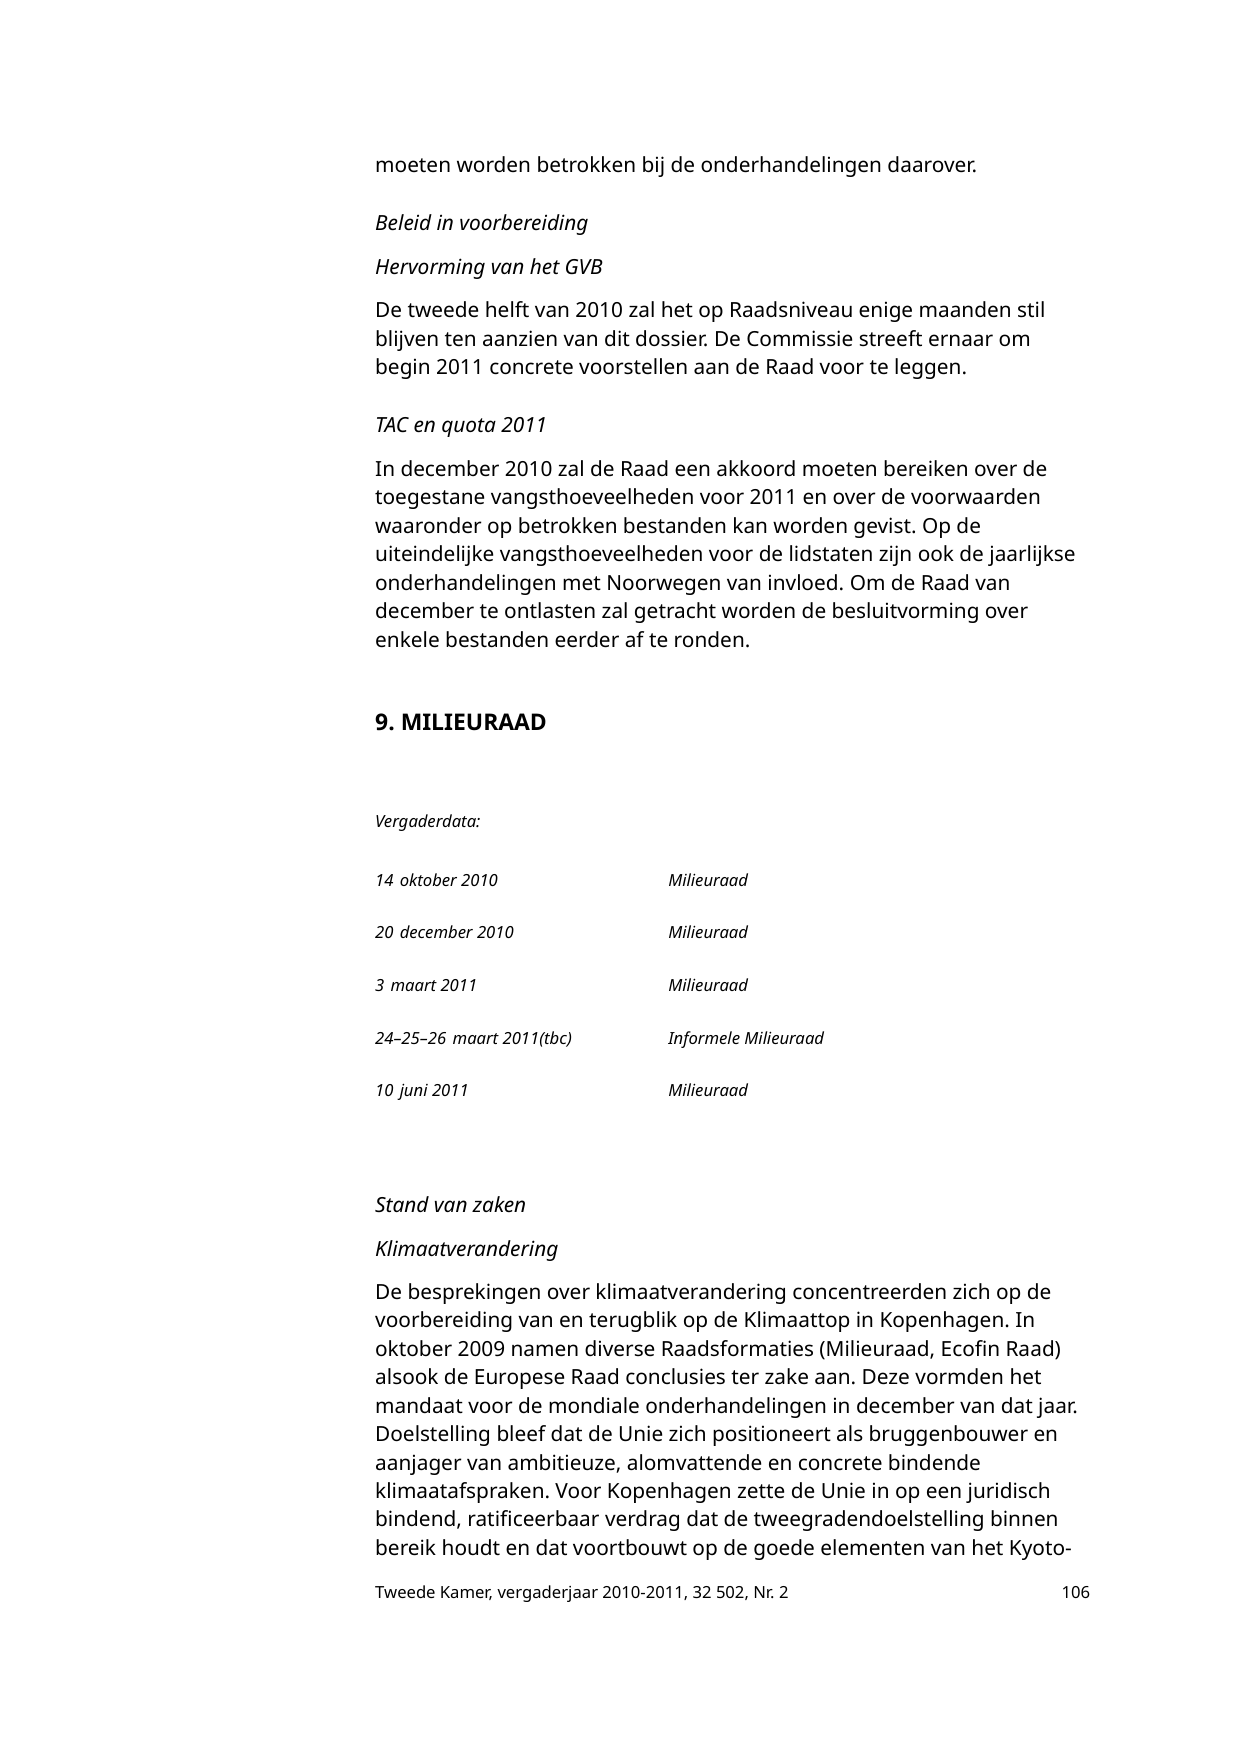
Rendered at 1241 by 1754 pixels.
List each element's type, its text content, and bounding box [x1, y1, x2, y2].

text Hervorming van het GVB [375, 252, 1090, 280]
table_cell Milieuraad [668, 1079, 1090, 1132]
text In december 2010 zal de Raad een akkoord moeten bereiken over de toegestane vangsthoeveelheden voor 2011 en over de voorwaarden waaronder op betrokken bestanden kan worden gevist. Op de uiteindelijke vangsthoeveelheden voor de lidstaten zijn ook de jaarlijkse onderhandelingen met Noorwegen van invloed. Om de Raad van december te ontlasten zal getracht worden de besluitvorming over enkele bestanden eerder af te ronden. [375, 454, 1090, 653]
table_header [668, 810, 1090, 868]
table_cell Milieuraad [668, 974, 1090, 1026]
text Beleid in voorbereiding [375, 208, 1090, 237]
table_cell 24–25–26 maart 2011(tbc) [375, 1026, 668, 1079]
text TAC en quota 2011 [375, 411, 1090, 439]
table_cell 14 oktober 2010 [375, 868, 668, 921]
table_cell 10 juni 2011 [375, 1079, 668, 1132]
table_cell Milieuraad [668, 921, 1090, 974]
subtitle 9. MILIEURAAD [375, 706, 1090, 737]
text De besprekingen over klimaatverandering concentreerden zich op de voorbereiding van en terugblik op de Klimaattop in Kopenhagen. In oktober 2009 namen diverse Raadsformaties (Milieuraad, Ecofin Raad) alsook de Europese Raad conclusies ter zake aan. Deze vormden het mandaat voor de mondiale onderhandelingen in december van dat jaar. Doelstelling bleef dat de Unie zich positioneert als bruggenbouwer en aanjager van ambitieuze, alomvattende en concrete bindende klimaatafspraken. Voor Kopenhagen zette de Unie in op een juridisch bindend, ratificeerbaar verdrag dat de tweegradendoelstelling binnen bereik houdt en dat voortbouwt op de goede elementen van het Kyoto- [375, 1277, 1090, 1561]
table_header Vergaderdata: [375, 810, 668, 868]
table_cell Informele Milieuraad [668, 1026, 1090, 1079]
text Klimaatverandering [375, 1234, 1090, 1262]
text De tweede helft van 2010 zal het op Raadsniveau enige maanden stil blijven ten aanzien van dit dossier. De Commissie streeft ernaar om begin 2011 concrete voorstellen aan de Raad voor te leggen. [375, 295, 1090, 381]
text moeten worden betrokken bij de onderhandelingen daarover. [375, 150, 1090, 178]
table_cell 3 maart 2011 [375, 974, 668, 1026]
table_cell Milieuraad [668, 868, 1090, 921]
text Stand van zaken [375, 1190, 1090, 1219]
table_cell 20 december 2010 [375, 921, 668, 974]
